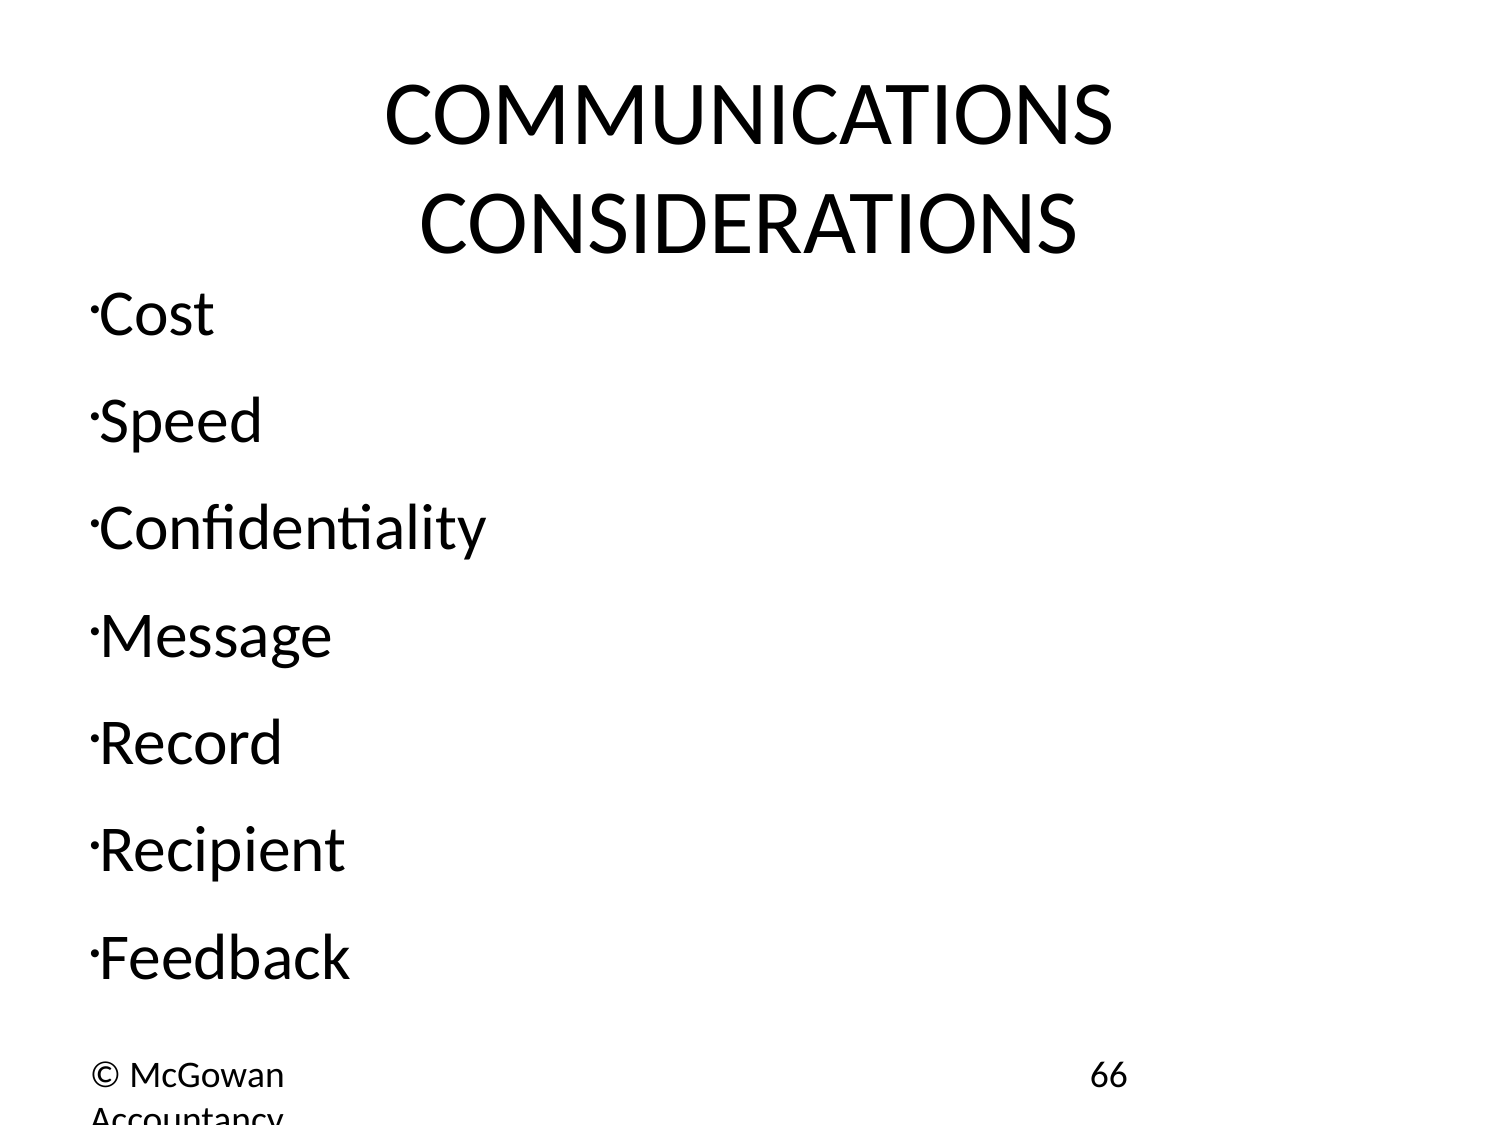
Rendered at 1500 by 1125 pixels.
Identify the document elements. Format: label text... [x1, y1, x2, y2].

title COMMUNICATIONS CONSIDERATIONS [75, 45, 1425, 233]
list Cost Speed Confidentiality Message Record Recipient Feedback [75, 262, 1425, 1005]
text_box © McGowan Accountancy Services [75, 1042, 425, 1103]
text_box [1074, 1042, 1425, 1103]
